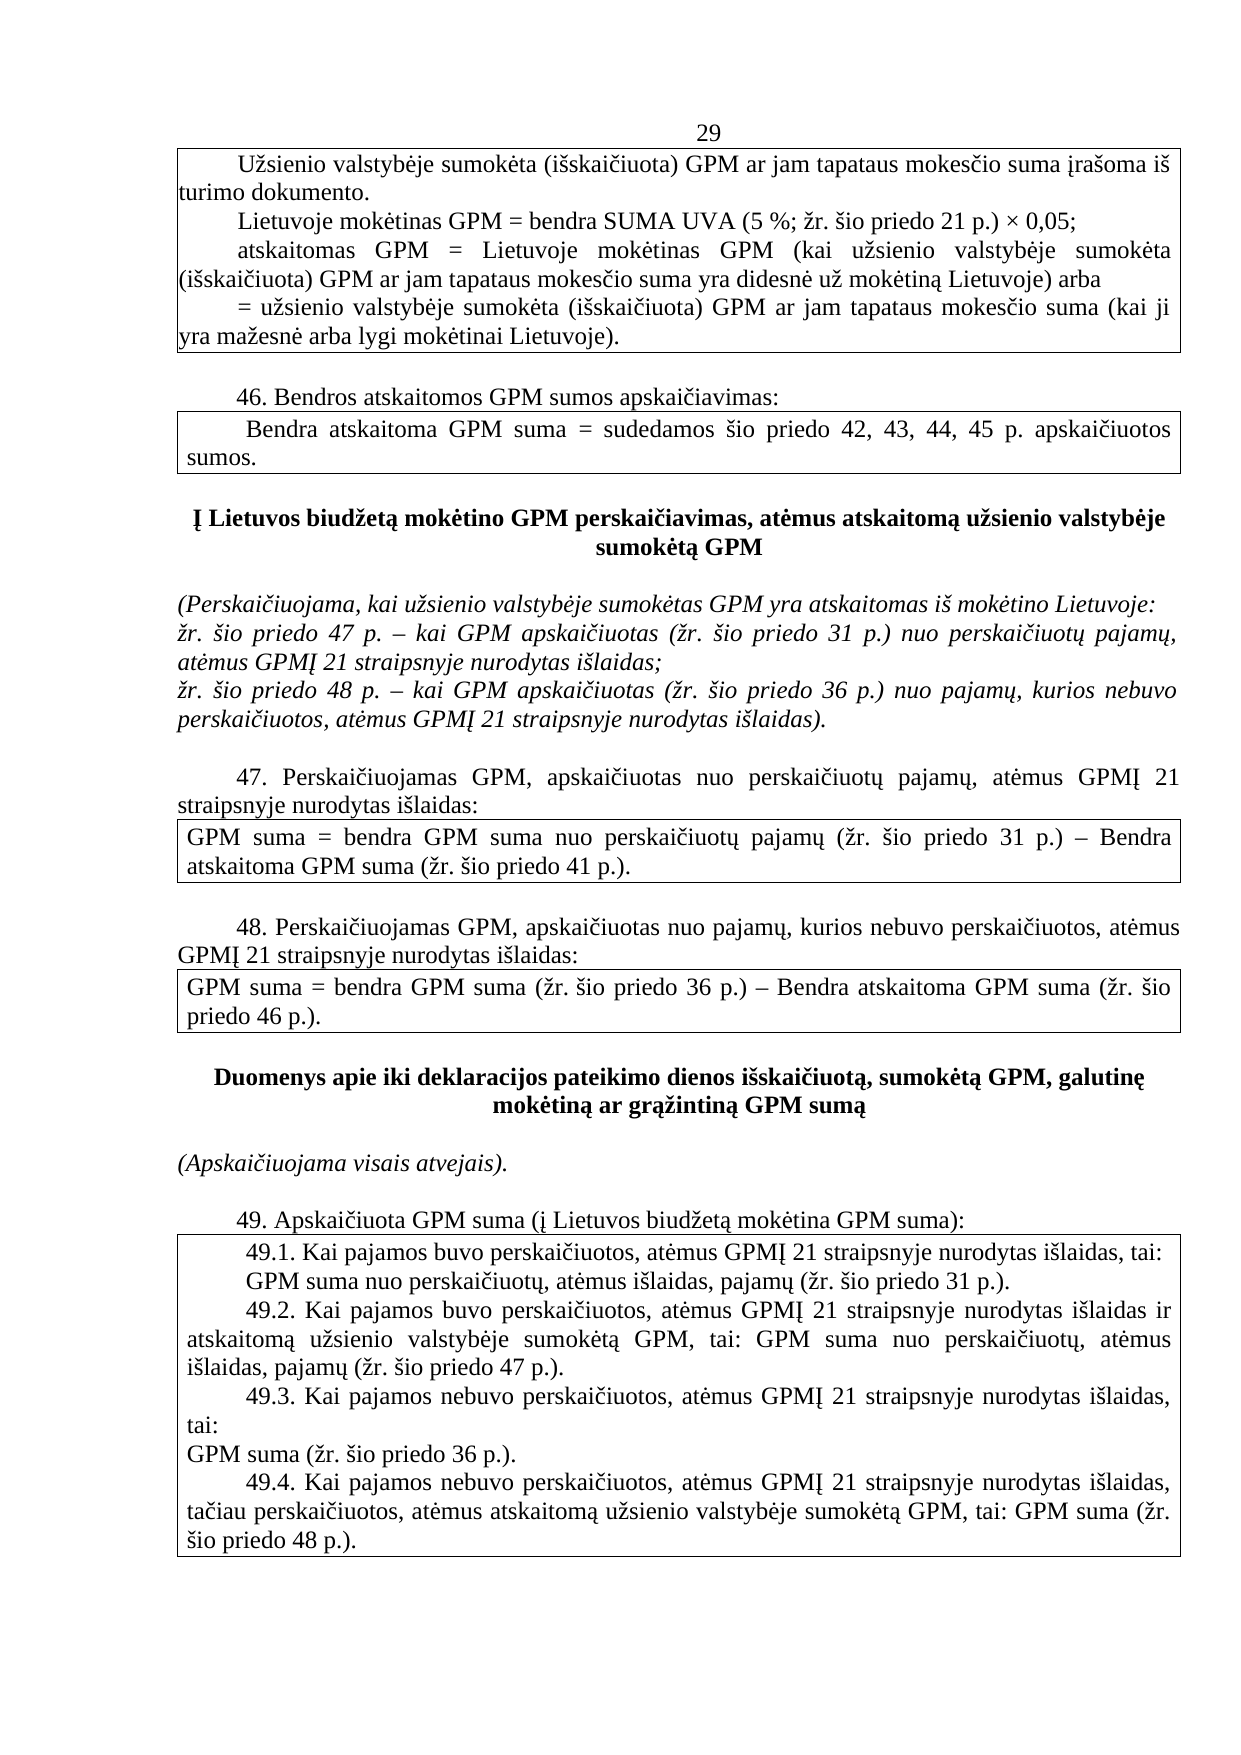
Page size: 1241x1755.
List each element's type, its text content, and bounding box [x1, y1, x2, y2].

text 48. Perskaičiuojamas GPM, apskaičiuotas nuo pajamų, kurios nebuvo perskaičiuotos, atėmus GPMĮ 21 straipsnyje nurodytas išlaidas: [177, 912, 1181, 969]
text = užsienio valstybėje sumokėta (išskaičiuota) GPM ar jam tapataus mokesčio suma (kai ji yra mažesnė arba lygi mokėtinai Lietuvoje). [178, 291, 1180, 352]
text GPM suma (žr. šio priedo 36 p.). [178, 1436, 1180, 1464]
text GPM suma = bendra GPM suma (žr. šio priedo 36 p.) – Bendra atskaitoma GPM suma (žr. šio priedo 46 p.). [178, 970, 1180, 1032]
text atskaitomas GPM = Lietuvoje mokėtinas GPM (kai užsienio valstybėje sumokėta (išskaičiuota) GPM ar jam tapataus mokesčio suma yra didesnė už mokėtiną Lietuvoje) arba [178, 234, 1180, 291]
text Užsienio valstybėje sumokėta (išskaičiuota) GPM ar jam tapataus mokesčio suma įrašoma iš turimo dokumento. [178, 149, 1180, 205]
text 49.2. Kai pajamos buvo perskaičiuotos, atėmus GPMĮ 21 straipsnyje nurodytas išlaidas ir atskaitomą užsienio valstybėje sumokėtą GPM, tai: GPM suma nuo perskaičiuotų, atėmus išlaidas, pajamų (žr. šio priedo 47 p.). [178, 1292, 1180, 1378]
text 49. Apskaičiuota GPM suma (į Lietuvos biudžetą mokėtina GPM suma): [177, 1206, 1181, 1234]
text GPM suma nuo perskaičiuotų, atėmus išlaidas, pajamų (žr. šio priedo 31 p.). [178, 1263, 1180, 1292]
text Į Lietuvos biudžetą mokėtino GPM perskaičiavimas, atėmus atskaitomą užsienio valstybėje sumokėtą GPM [177, 503, 1181, 561]
text (Perskaičiuojama, kai užsienio valstybėje sumokėtas GPM yra atskaitomas iš mokėtino Lietuvoje: [177, 589, 1181, 618]
text Duomenys apie iki deklaracijos pateikimo dienos išskaičiuotą, sumokėtą GPM, galutinę mokėtiną ar grąžintiną GPM sumą [177, 1062, 1181, 1119]
text 47. Perskaičiuojamas GPM, apskaičiuotas nuo perskaičiuotų pajamų, atėmus GPMĮ 21 straipsnyje nurodytas išlaidas: [177, 762, 1181, 819]
text 46. Bendros atskaitomos GPM sumos apskaičiavimas: [177, 382, 1181, 411]
text 49.4. Kai pajamos nebuvo perskaičiuotos, atėmus GPMĮ 21 straipsnyje nurodytas išlaidas, tačiau perskaičiuotos, atėmus atskaitomą užsienio valstybėje sumokėtą GPM, tai: GPM suma (žr. šio priedo 48 p.). [178, 1464, 1180, 1556]
text Bendra atskaitoma GPM suma = sudedamos šio priedo 42, 43, 44, 45 p. apskaičiuotos sumos. [178, 412, 1180, 473]
text žr. šio priedo 48 p. – kai GPM apskaičiuotas (žr. šio priedo 36 p.) nuo pajamų, kurios nebuvo perskaičiuotos, atėmus GPMĮ 21 straipsnyje nurodytas išlaidas). [177, 676, 1181, 733]
text žr. šio priedo 47 p. – kai GPM apskaičiuotas (žr. šio priedo 31 p.) nuo perskaičiuotų pajamų, atėmus GPMĮ 21 straipsnyje nurodytas išlaidas; [177, 618, 1181, 676]
text 49.3. Kai pajamos nebuvo perskaičiuotos, atėmus GPMĮ 21 straipsnyje nurodytas išlaidas, tai: [178, 1378, 1180, 1436]
text GPM suma = bendra GPM suma nuo perskaičiuotų pajamų (žr. šio priedo 31 p.) – Bendra atskaitoma GPM suma (žr. šio priedo 41 p.). [178, 820, 1180, 882]
text Lietuvoje mokėtinas GPM = bendra SUMA UVA (5 %; žr. šio priedo 21 p.) × 0,05; [178, 205, 1180, 234]
text (Apskaičiuojama visais atvejais). [177, 1148, 1181, 1177]
text 49.1. Kai pajamos buvo perskaičiuotos, atėmus GPMĮ 21 straipsnyje nurodytas išlaidas, tai: [178, 1235, 1180, 1263]
